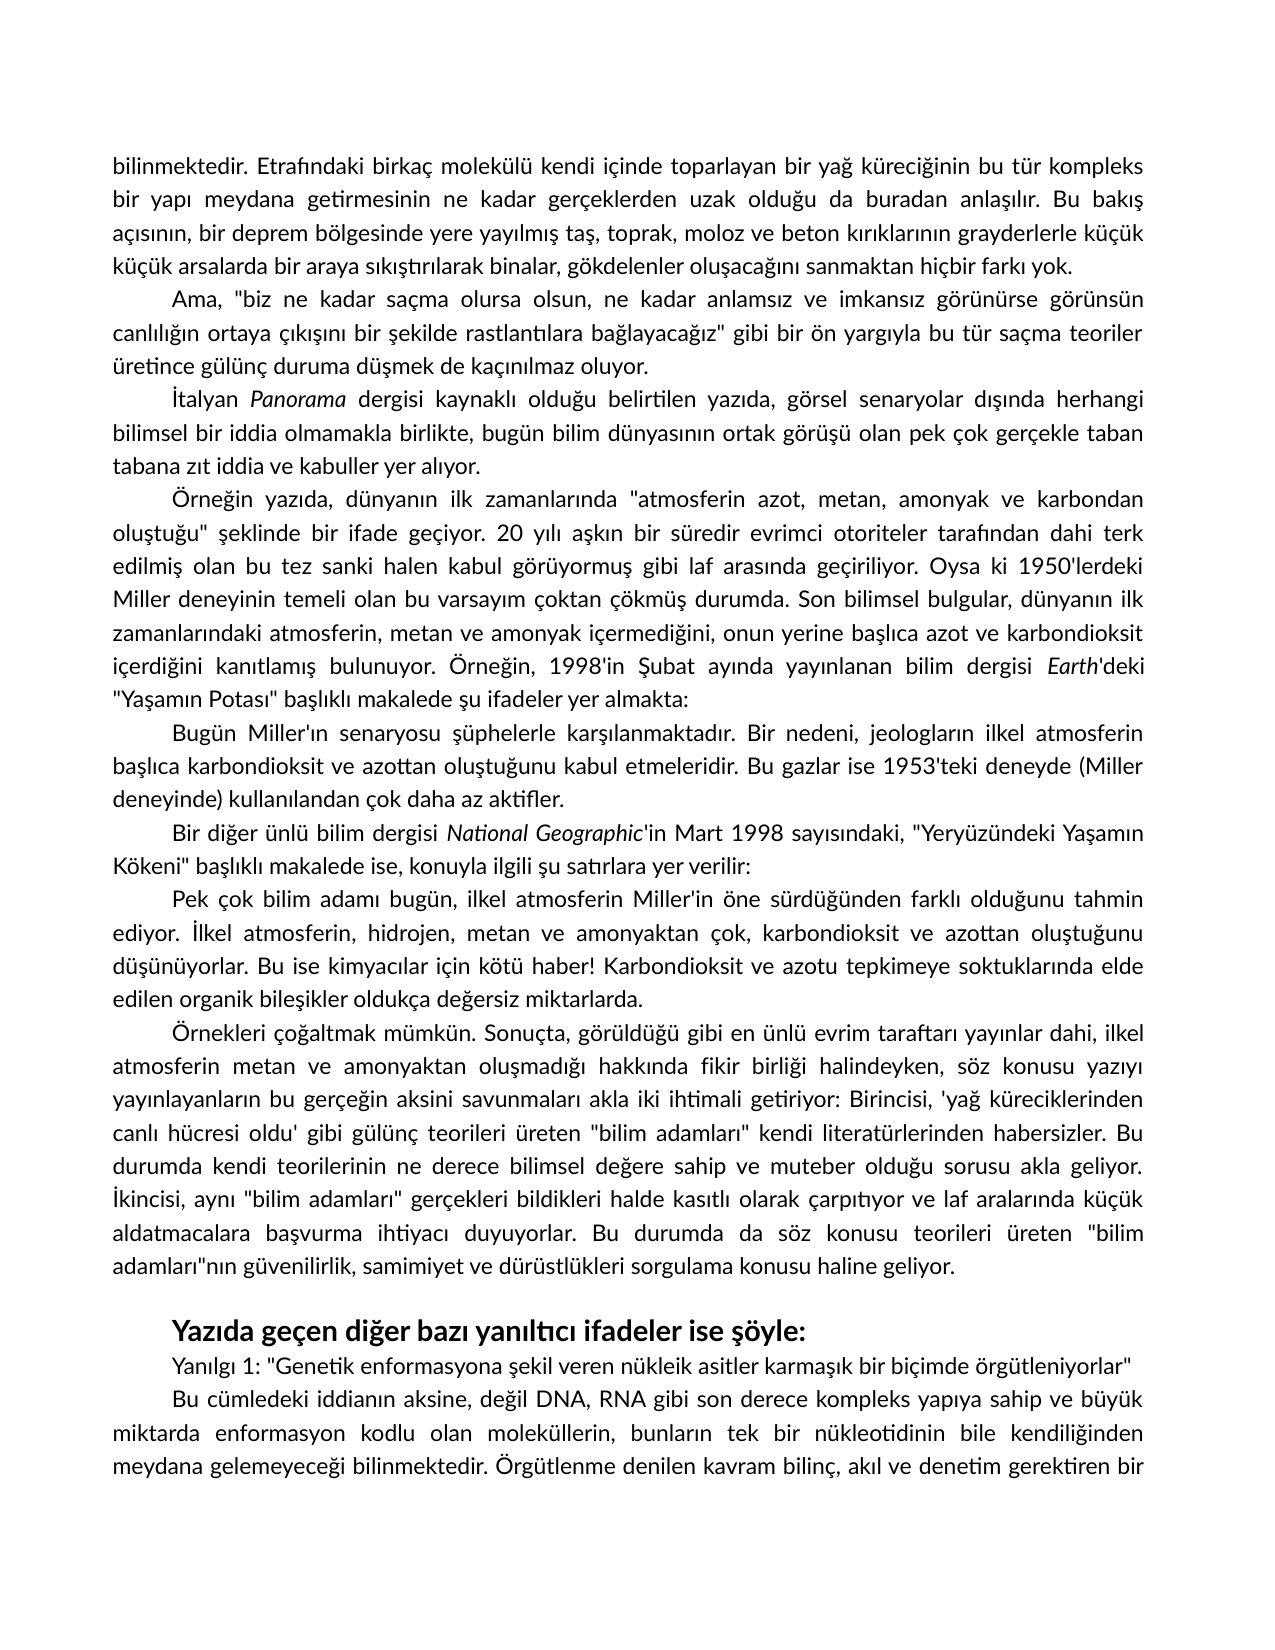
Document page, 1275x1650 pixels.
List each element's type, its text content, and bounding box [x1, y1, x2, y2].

text Yazıda geçen diğer bazı yanıltıcı ifadeler ise şöyle: [112, 1314, 1145, 1348]
text Ama, "biz ne kadar saçma olursa olsun, ne kadar anlamsız ve imkansız görünürse görünsün canlılığın ortaya çıkışını bir şekilde rastlantılara bağlayacağız" gibi bir ön yargıyla bu tür saçma teoriler üretince gülünç duruma düşmek de kaçınılmaz oluyor. [112, 281, 1145, 381]
text Örneğin yazıda, dünyanın ilk zamanlarında "atmosferin azot, metan, amonyak ve karbondan oluştuğu" şeklinde bir ifade geçiyor. 20 yılı aşkın bir süredir evrimci otoriteler tarafından dahi terk edilmiş olan bu tez sanki halen kabul görüyormuş gibi laf arasında geçiriliyor. Oysa ki 1950'lerdeki Miller deneyinin temeli olan bu varsayım çoktan çökmüş durumda. Son bilimsel bulgular, dünyanın ilk zamanlarındaki atmosferin, metan ve amonyak içermediğini, onun yerine başlıca azot ve karbondioksit içerdiğini kanıtlamış bulunuyor. Örneğin, 1998'in Şubat ayında yayınlanan bilim dergisi Earth'deki "Yaşamın Potası" başlıklı makalede şu ifadeler yer almakta: [112, 481, 1145, 714]
text bilinmektedir. Etrafındaki birkaç molekülü kendi içinde toparlayan bir yağ küreciğinin bu tür kompleks bir yapı meydana getirmesinin ne kadar gerçeklerden uzak olduğu da buradan anlaşılır. Bu bakış açısının, bir deprem bölgesinde yere yayılmış taş, toprak, moloz ve beton kırıklarının grayderlerle küçük küçük arsalarda bir araya sıkıştırılarak binalar, gökdelenler oluşacağını sanmaktan hiçbir farkı yok. [112, 148, 1145, 281]
text Bugün Miller'ın senaryosu şüphelerle karşılanmaktadır. Bir nedeni, jeologların ilkel atmosferin başlıca karbondioksit ve azottan oluştuğunu kabul etmeleridir. Bu gazlar ise 1953'teki deneyde (Miller deneyinde) kullanılandan çok daha az aktifler. [112, 714, 1145, 814]
text Bir diğer ünlü bilim dergisi National Geographic'in Mart 1998 sayısındaki, "Yeryüzündeki Yaşamın Kökeni" başlıklı makalede ise, konuyla ilgili şu satırlara yer verilir: [112, 814, 1145, 881]
text Örnekleri çoğaltmak mümkün. Sonuçta, görüldüğü gibi en ünlü evrim taraftarı yayınlar dahi, ilkel atmosferin metan ve amonyaktan oluşmadığı hakkında fikir birliği halindeyken, söz konusu yazıyı yayınlayanların bu gerçeğin aksini savunmaları akla iki ihtimali getiriyor: Birincisi, 'yağ küreciklerinden canlı hücresi oldu' gibi gülünç teorileri üreten "bilim adamları" kendi literatürlerinden habersizler. Bu durumda kendi teorilerinin ne derece bilimsel değere sahip ve muteber olduğu sorusu akla geliyor. İkincisi, aynı "bilim adamları" gerçekleri bildikleri halde kasıtlı olarak çarpıtıyor ve laf aralarında küçük aldatmacalara başvurma ihtiyacı duyuyorlar. Bu durumda da söz konusu teorileri üreten "bilim adamları"nın güvenilirlik, samimiyet ve dürüstlükleri sorgulama konusu haline geliyor. [112, 1014, 1145, 1281]
text Bu cümledeki iddianın aksine, değil DNA, RNA gibi son derece kompleks yapıya sahip ve büyük miktarda enformasyon kodlu olan moleküllerin, bunların tek bir nükleotidinin bile kendiliğinden meydana gelemeyeceği bilinmektedir. Örgütlenme denilen kavram bilinç, akıl ve denetim gerektiren bir [112, 1381, 1145, 1481]
text Yanılgı 1: "Genetik enformasyona şekil veren nükleik asitler karmaşık bir biçimde örgütleniyorlar" [112, 1348, 1145, 1381]
text Pek çok bilim adamı bugün, ilkel atmosferin Miller'in öne sürdüğünden farklı olduğunu tahmin ediyor. İlkel atmosferin, hidrojen, metan ve amonyaktan çok, karbondioksit ve azottan oluştuğunu düşünüyorlar. Bu ise kimyacılar için kötü haber! Karbondioksit ve azotu tepkimeye soktuklarında elde edilen organik bileşikler oldukça değersiz miktarlarda. [112, 881, 1145, 1014]
text İtalyan Panorama dergisi kaynaklı olduğu belirtilen yazıda, görsel senaryolar dışında herhangi bilimsel bir iddia olmamakla birlikte, bugün bilim dünyasının ortak görüşü olan pek çok gerçekle taban tabana zıt iddia ve kabuller yer alıyor. [112, 381, 1145, 481]
